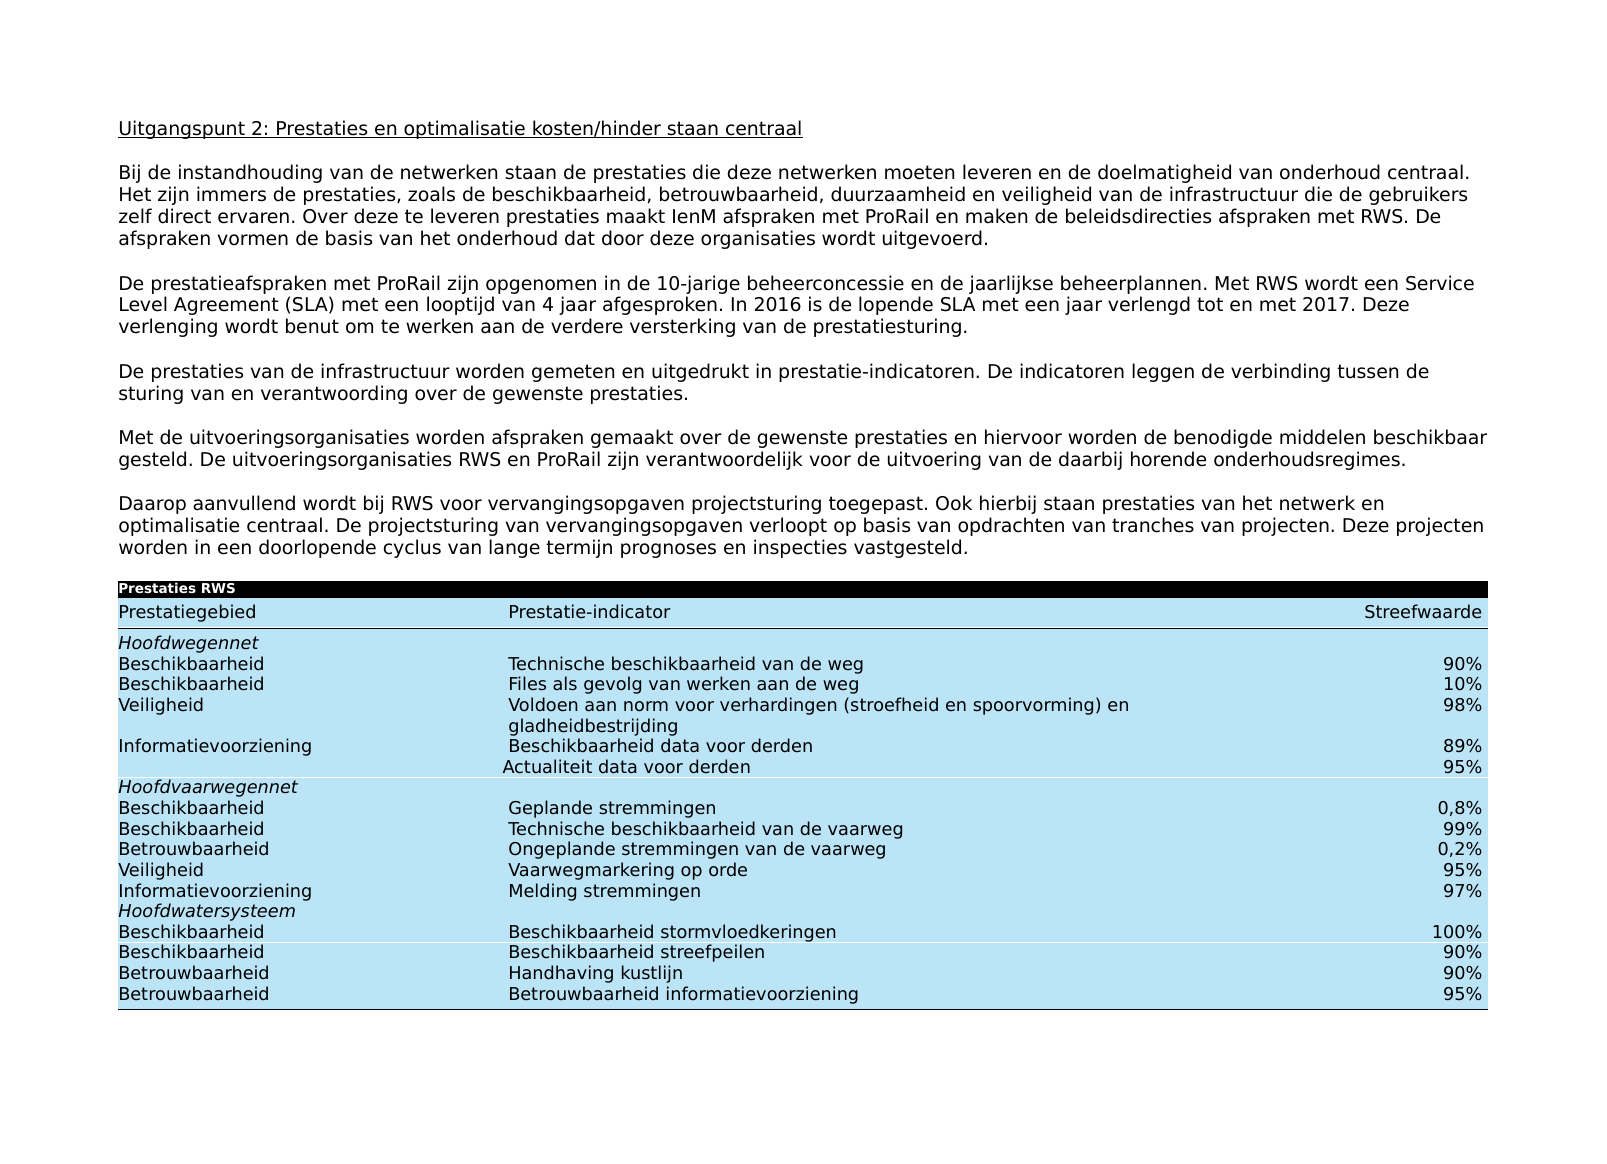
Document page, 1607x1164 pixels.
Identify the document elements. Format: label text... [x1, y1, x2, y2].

text Met de uitvoeringsorganisaties worden afspraken gemaakt over de gewenste prestaties en hiervoor worden de benodigde middelen beschikbaar gesteld. De uitvoeringsorganisaties RWS en ProRail zijn verantwoordelijk voor de uitvoering van de daarbij horende onderhoudsregimes. [118, 427, 1488, 471]
table_cell Geplande stremmingen [502, 798, 1270, 819]
text De prestaties van de infrastructuur worden gemeten en uitgedrukt in prestatie-indicatoren. De indicatoren leggen de verbinding tussen de sturing van en verantwoording over de gewenste prestaties. [118, 361, 1488, 404]
table_cell Beschikbaarheid [118, 798, 502, 819]
table_cell 90% [1270, 654, 1488, 674]
table_cell 100% [1270, 922, 1488, 942]
table_cell 89% [1270, 736, 1488, 757]
table_cell Beschikbaarheid stormvloedkeringen [502, 922, 1270, 942]
table_cell Betrouwbaarheid [118, 963, 502, 984]
table_cell Ongeplande stremmingen van de vaarweg [502, 839, 1270, 860]
table_cell 95% [1270, 984, 1488, 1009]
table_cell 0,8% [1270, 798, 1488, 819]
table_cell Melding stremmingen [502, 881, 1270, 901]
table_cell 98% [1270, 695, 1488, 736]
table_cell Actualiteit data voor derden [502, 757, 1270, 777]
table_cell 95% [1270, 757, 1488, 777]
table_cell 99% [1270, 819, 1488, 839]
subtitle Uitgangspunt 2: Prestaties en optimalisatie kosten/hinder staan centraal [118, 118, 1488, 140]
table_cell Voldoen aan norm voor verhardingen (stroefheid en spoorvorming) en gladheidbestrijding [502, 695, 1270, 736]
table_cell Handhaving kustlijn [502, 963, 1270, 984]
table_cell Beschikbaarheid [118, 922, 502, 942]
table_cell Beschikbaarheid data voor derden [502, 736, 1270, 757]
table_cell 90% [1270, 943, 1488, 963]
table_cell Betrouwbaarheid [118, 839, 502, 860]
table_header Prestaties RWS [118, 581, 1488, 596]
table_cell Beschikbaarheid streefpeilen [502, 943, 1270, 963]
table_cell 95% [1270, 860, 1488, 881]
table_cell 90% [1270, 963, 1488, 984]
table_cell Technische beschikbaarheid van de weg [502, 654, 1270, 674]
table_cell Betrouwbaarheid informatievoorziening [502, 984, 1270, 1009]
table_cell 0,2% [1270, 839, 1488, 860]
table_cell Beschikbaarheid [118, 943, 502, 963]
table_cell Hoofdwatersysteem [118, 901, 1488, 922]
table_cell Files als gevolg van werken aan de weg [502, 674, 1270, 695]
table_cell Beschikbaarheid [118, 654, 502, 674]
table_cell Informatievoorziening [118, 881, 502, 901]
table_cell Veiligheid [118, 860, 502, 881]
table_cell Betrouwbaarheid [118, 984, 502, 1009]
text Bij de instandhouding van de netwerken staan de prestaties die deze netwerken moeten leveren en de doelmatigheid van onderhoud centraal. Het zijn immers de prestaties, zoals de beschikbaarheid, betrouwbaarheid, duurzaamheid en veiligheid van de infrastructuur die de gebruikers zelf direct ervaren. Over deze te leveren prestaties maakt IenM afspraken met ProRail en maken de beleidsdirecties afspraken met RWS. De afspraken vormen de basis van het onderhoud dat door deze organisaties wordt uitgevoerd. [118, 162, 1488, 250]
table_cell Prestatie-indicator [502, 598, 1270, 627]
table_cell 10% [1270, 674, 1488, 695]
text De prestatieafspraken met ProRail zijn opgenomen in de 10-jarige beheerconcessie en de jaarlijkse beheerplannen. Met RWS wordt een Service Level Agreement (SLA) met een looptijd van 4 jaar afgesproken. In 2016 is de lopende SLA met een jaar verlengd tot en met 2017. Deze verlenging wordt benut om te werken aan de verdere versterking van de prestatiesturing. [118, 272, 1488, 338]
table_cell Streefwaarde [1270, 598, 1488, 627]
table_cell Hoofdwegennet [118, 629, 1488, 654]
table_cell Vaarwegmarkering op orde [502, 860, 1270, 881]
table_cell 97% [1270, 881, 1488, 901]
table_cell Hoofdvaarwegennet [118, 778, 1488, 798]
table_cell Prestatiegebied [118, 598, 502, 627]
table_cell Veiligheid [118, 695, 502, 736]
table_cell Technische beschikbaarheid van de vaarweg [502, 819, 1270, 839]
table_cell Beschikbaarheid [118, 674, 502, 695]
text Daarop aanvullend wordt bij RWS voor vervangingsopgaven projectsturing toegepast. Ook hierbij staan prestaties van het netwerk en optimalisatie centraal. De projectsturing van vervangingsopgaven verloopt op basis van opdrachten van tranches van projecten. Deze projecten worden in een doorlopende cyclus van lange termijn prognoses en inspecties vastgesteld. [118, 493, 1488, 559]
table_cell Beschikbaarheid [118, 819, 502, 839]
table_cell Informatievoorziening [118, 736, 502, 757]
